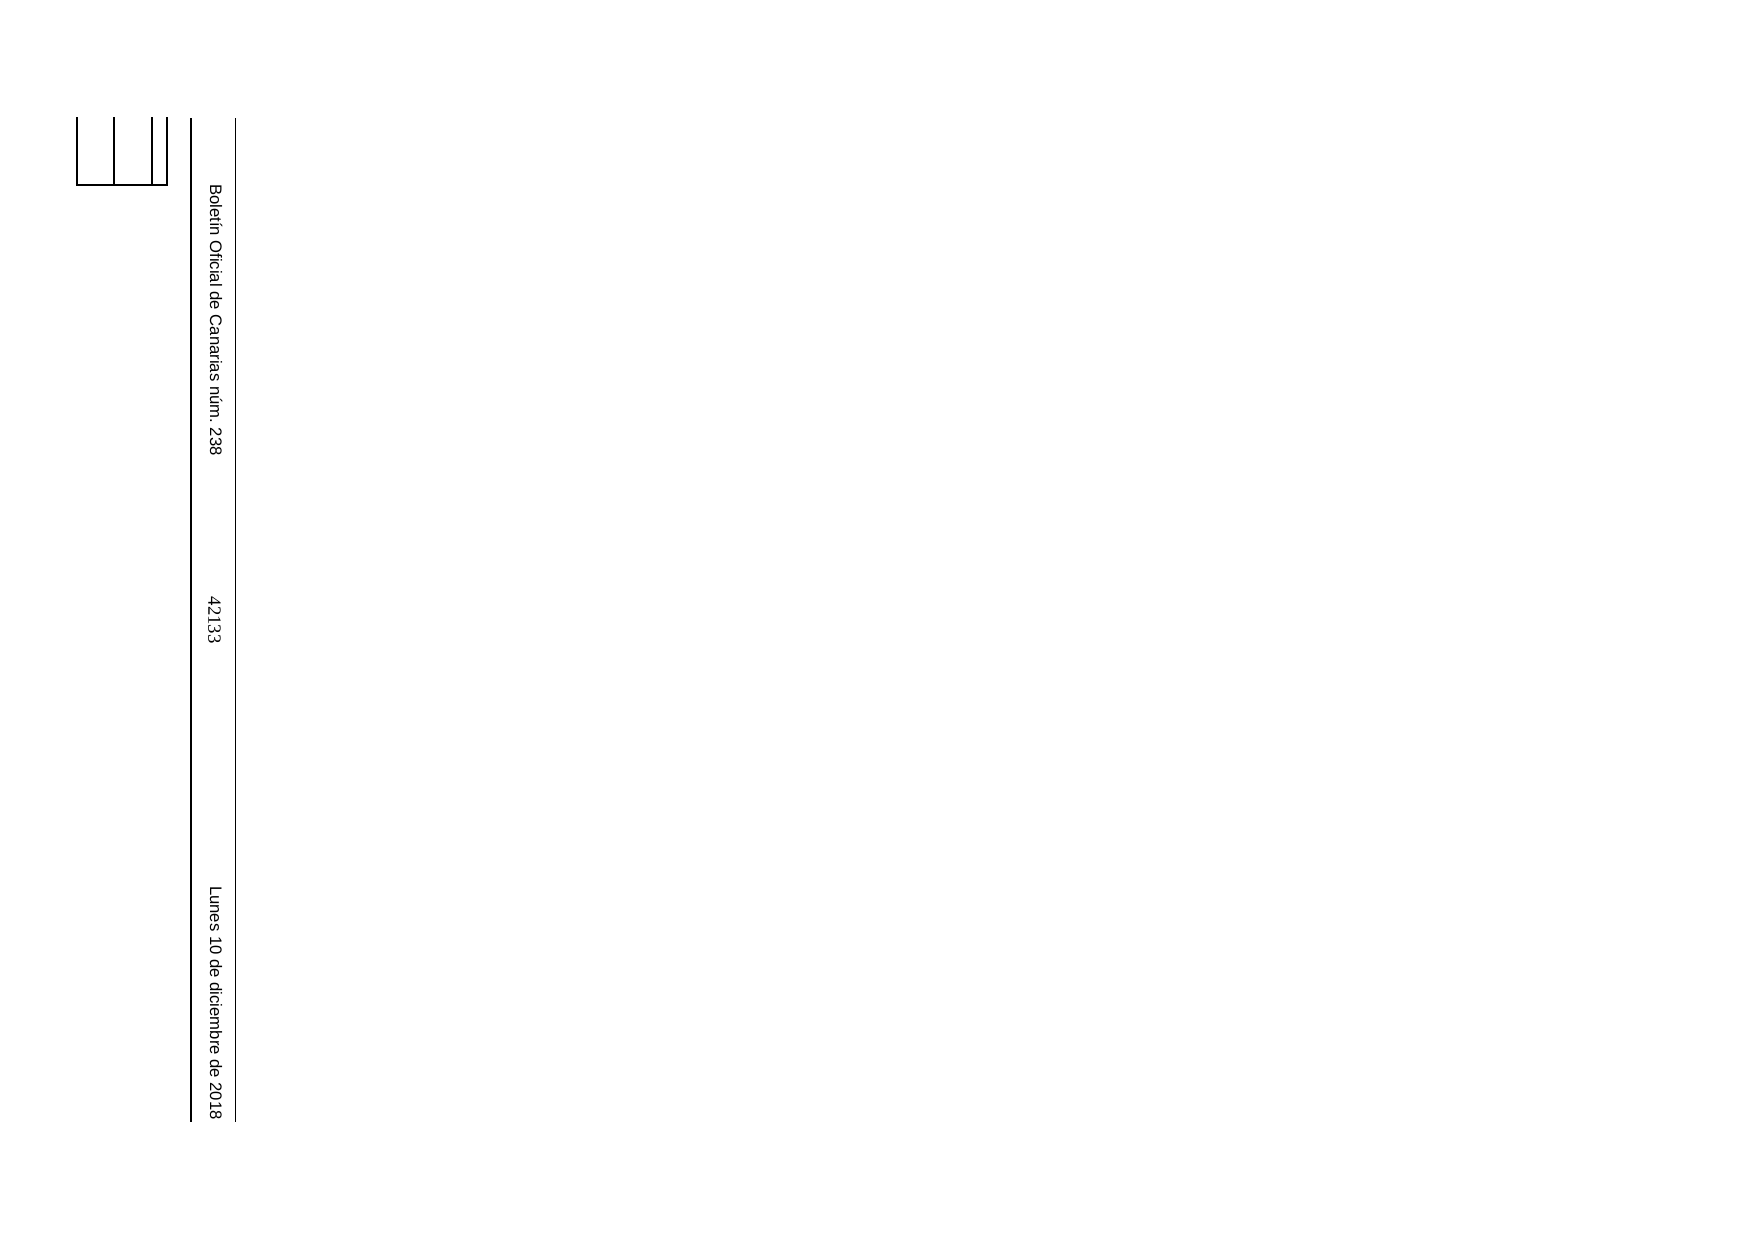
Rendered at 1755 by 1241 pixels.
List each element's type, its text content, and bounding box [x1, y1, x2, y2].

table_cell [153, 117, 166, 133]
table_cell [78, 133, 113, 179]
table_header [236, 886, 244, 1121]
table_header 42133 [204, 596, 235, 644]
table_cell [115, 117, 151, 133]
table_header Boletín Oficial de Canarias núm. 238 [207, 184, 235, 463]
table_cell [153, 133, 166, 179]
table_cell [153, 179, 166, 183]
table_cell [115, 133, 151, 179]
table_cell [78, 117, 113, 133]
table_header Lunes 10 de diciembre de 2018 [207, 886, 235, 1121]
table_header [236, 596, 242, 644]
table_cell [78, 179, 113, 183]
table_header [236, 184, 244, 463]
table_cell [115, 179, 151, 183]
